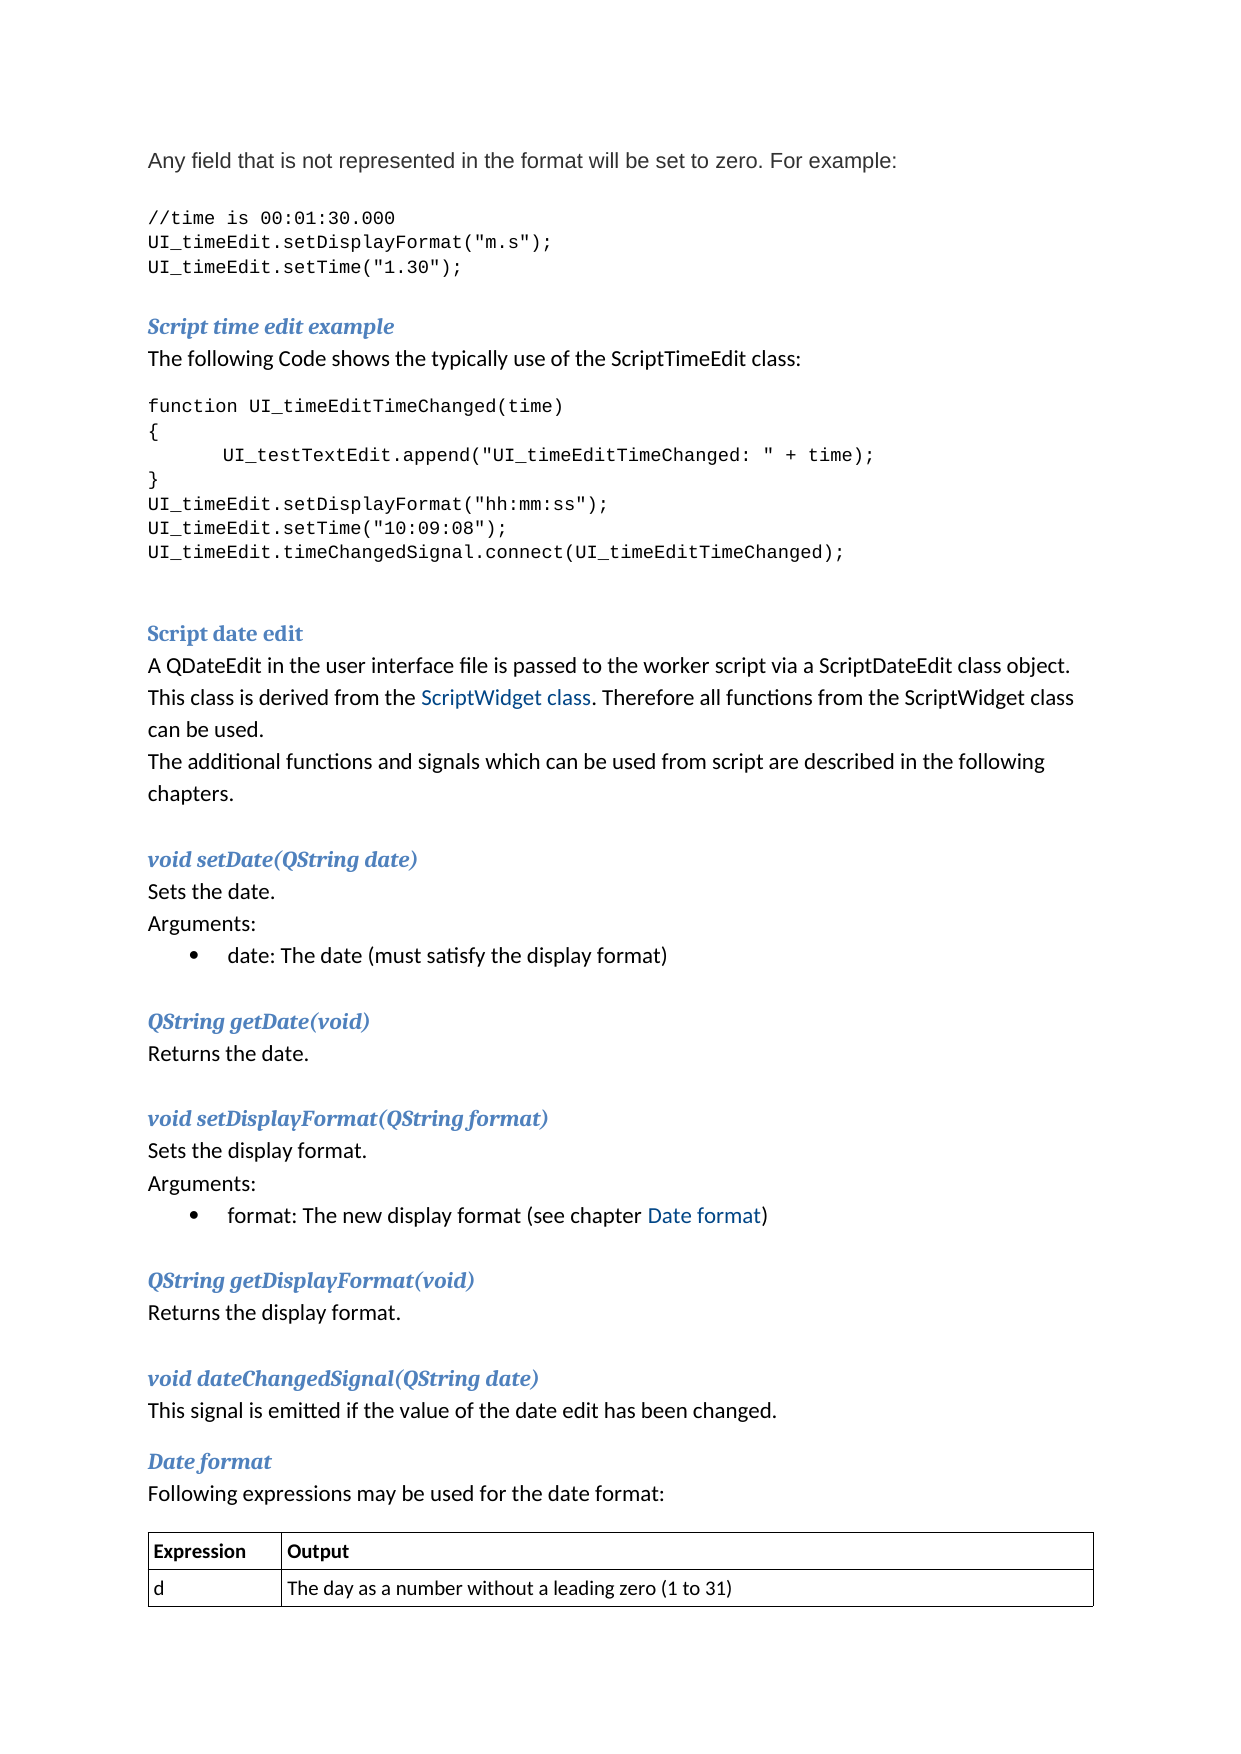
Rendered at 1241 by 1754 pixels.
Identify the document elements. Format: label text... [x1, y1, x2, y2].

text This signal is emitted if the value of the date edit has been changed. [148, 1396, 1093, 1424]
text UI_testTextEdit.append("UI_timeEditTimeChanged: " + time); [148, 446, 1093, 467]
text Sets the display format. [148, 1136, 1093, 1164]
table_cell The day as a number without a leading zero (1 to 31) [282, 1570, 1093, 1606]
list format: The new display format (see chapter Date format) [190, 1201, 1093, 1229]
text UI_timeEdit.setTime("10:09:08"); [148, 519, 1093, 540]
table_header Output [282, 1533, 1093, 1569]
subtitle Date format [148, 1449, 1093, 1475]
list date: The date (must satisfy the display format) [190, 941, 1093, 969]
text Any field that is not represented in the format will be set to zero. For example: [148, 148, 1093, 173]
subtitle void setDate(QString date) [148, 847, 1093, 873]
text Following expressions may be used for the date format: [148, 1479, 1093, 1507]
text The additional functions and signals which can be used from script are described in the following chapters. [148, 747, 1093, 808]
text UI_timeEdit.setTime("1.30"); [148, 257, 1093, 279]
subtitle void dateChangedSignal(QString date) [148, 1366, 1093, 1392]
text } [148, 470, 1093, 491]
text UI_timeEdit.timeChangedSignal.connect(UI_timeEditTimeChanged); [148, 543, 1093, 564]
text UI_timeEdit.setDisplayFormat("m.s"); [148, 233, 1093, 254]
text Returns the date. [148, 1039, 1093, 1067]
text A QDateEdit in the user interface file is passed to the worker script via a ScriptDateEdit class object. [148, 651, 1093, 679]
text //time is 00:01:30.000 [148, 209, 1093, 230]
text Arguments: [148, 909, 1093, 937]
text UI_timeEdit.setDisplayFormat("hh:mm:ss"); [148, 494, 1093, 516]
text function UI_timeEditTimeChanged(time) [148, 397, 1093, 418]
table_header Expression [149, 1533, 281, 1569]
text Arguments: [148, 1169, 1093, 1197]
text Returns the display format. [148, 1298, 1093, 1326]
subtitle Script time edit example [148, 314, 1093, 340]
subtitle QString getDate(void) [148, 1009, 1093, 1035]
text This class is derived from the ScriptWidget class. Therefore all functions from the ScriptWidget class can be used. [148, 683, 1093, 743]
text Sets the date. [148, 877, 1093, 905]
subtitle Script date edit [148, 621, 1093, 647]
text { [148, 421, 1093, 443]
subtitle QString getDisplayFormat(void) [148, 1268, 1093, 1294]
text The following Code shows the typically use of the ScriptTimeEdit class: [148, 344, 1093, 372]
table_cell d [149, 1570, 281, 1606]
subtitle void setDisplayFormat(QString format) [148, 1106, 1093, 1133]
